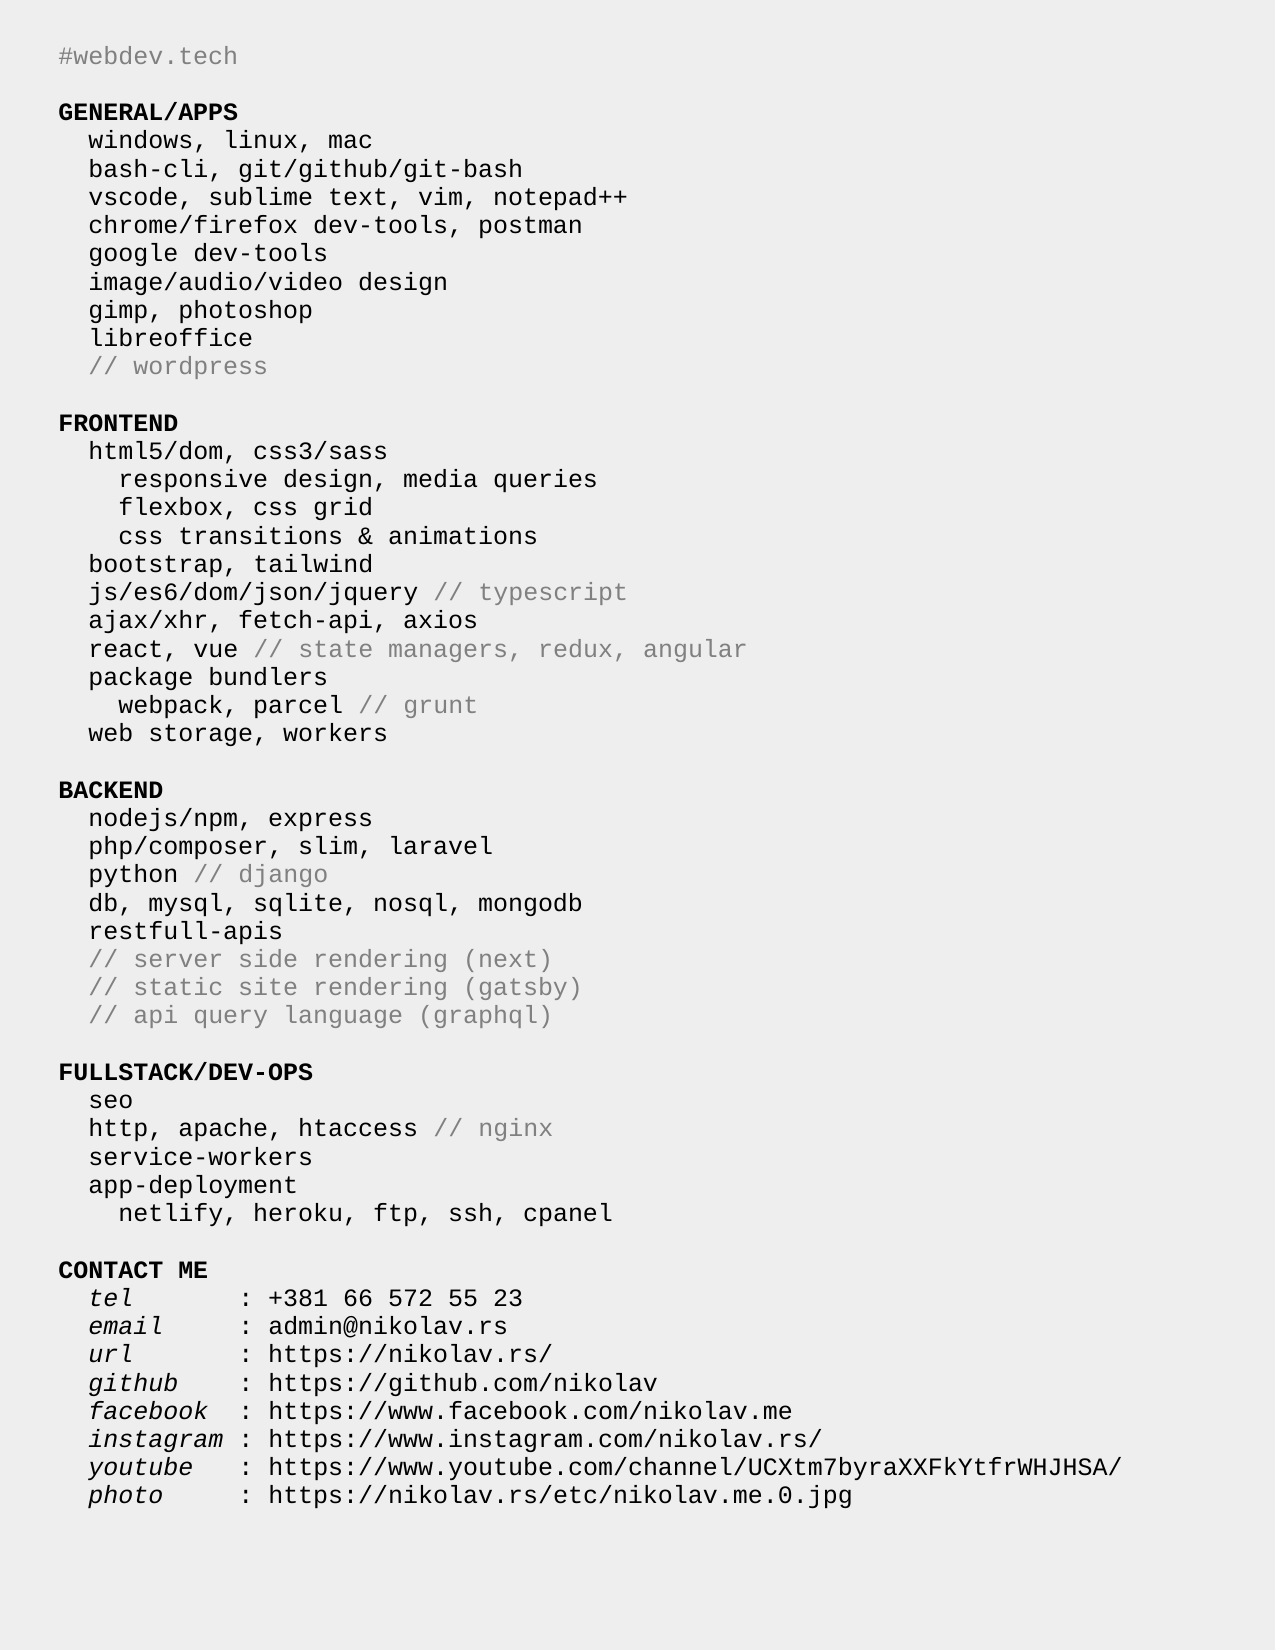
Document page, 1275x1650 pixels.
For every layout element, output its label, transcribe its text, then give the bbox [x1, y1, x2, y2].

text_box #webdev.tech GENERAL/APPS windows, linux, mac bash-cli, git/github/git-bash vscode, sublime text, vim, notepad++ chrome/firefox dev-tools, postman google dev-tools image/audio/video design gimp, photoshop libreoffice // wordpress FRONTEND html5/dom, css3/sass responsive design, media queries flexbox, css grid css transitions & animations bootstrap, tailwind js/es6/dom/json/jquery // typescript ajax/xhr, fetch-api, axios react, vue // state managers, redux, angular package bundlers webpack, parcel // grunt web storage, workers BACKEND nodejs/npm, express php/composer, slim, laravel python // django db, mysql, sqlite, nosql, mongodb restfull-apis // server side rendering (next) // static site rendering (gatsby) // api query language (graphql) FULLSTACK/DEV-OPS seo http, apache, htaccess // nginx service-workers app-deployment netlify, heroku, ftp, ssh, cpanel CONTACT ME tel : +381 66 572 55 23 email : admin@nikolav.rs url : https://nikolav.rs/ github : https://github.com/nikolav facebook : https://www.facebook.com/nikolav.me instagram : https://www.instagram.com/nikolav.rs/ youtube : https://www.youtube.com/channel/UCXtm7byraXXFkYtfrWHJHSA/ photo : https://nikolav.rs/etc/nikolav.me.0.jpg [43, 36, 1232, 1616]
